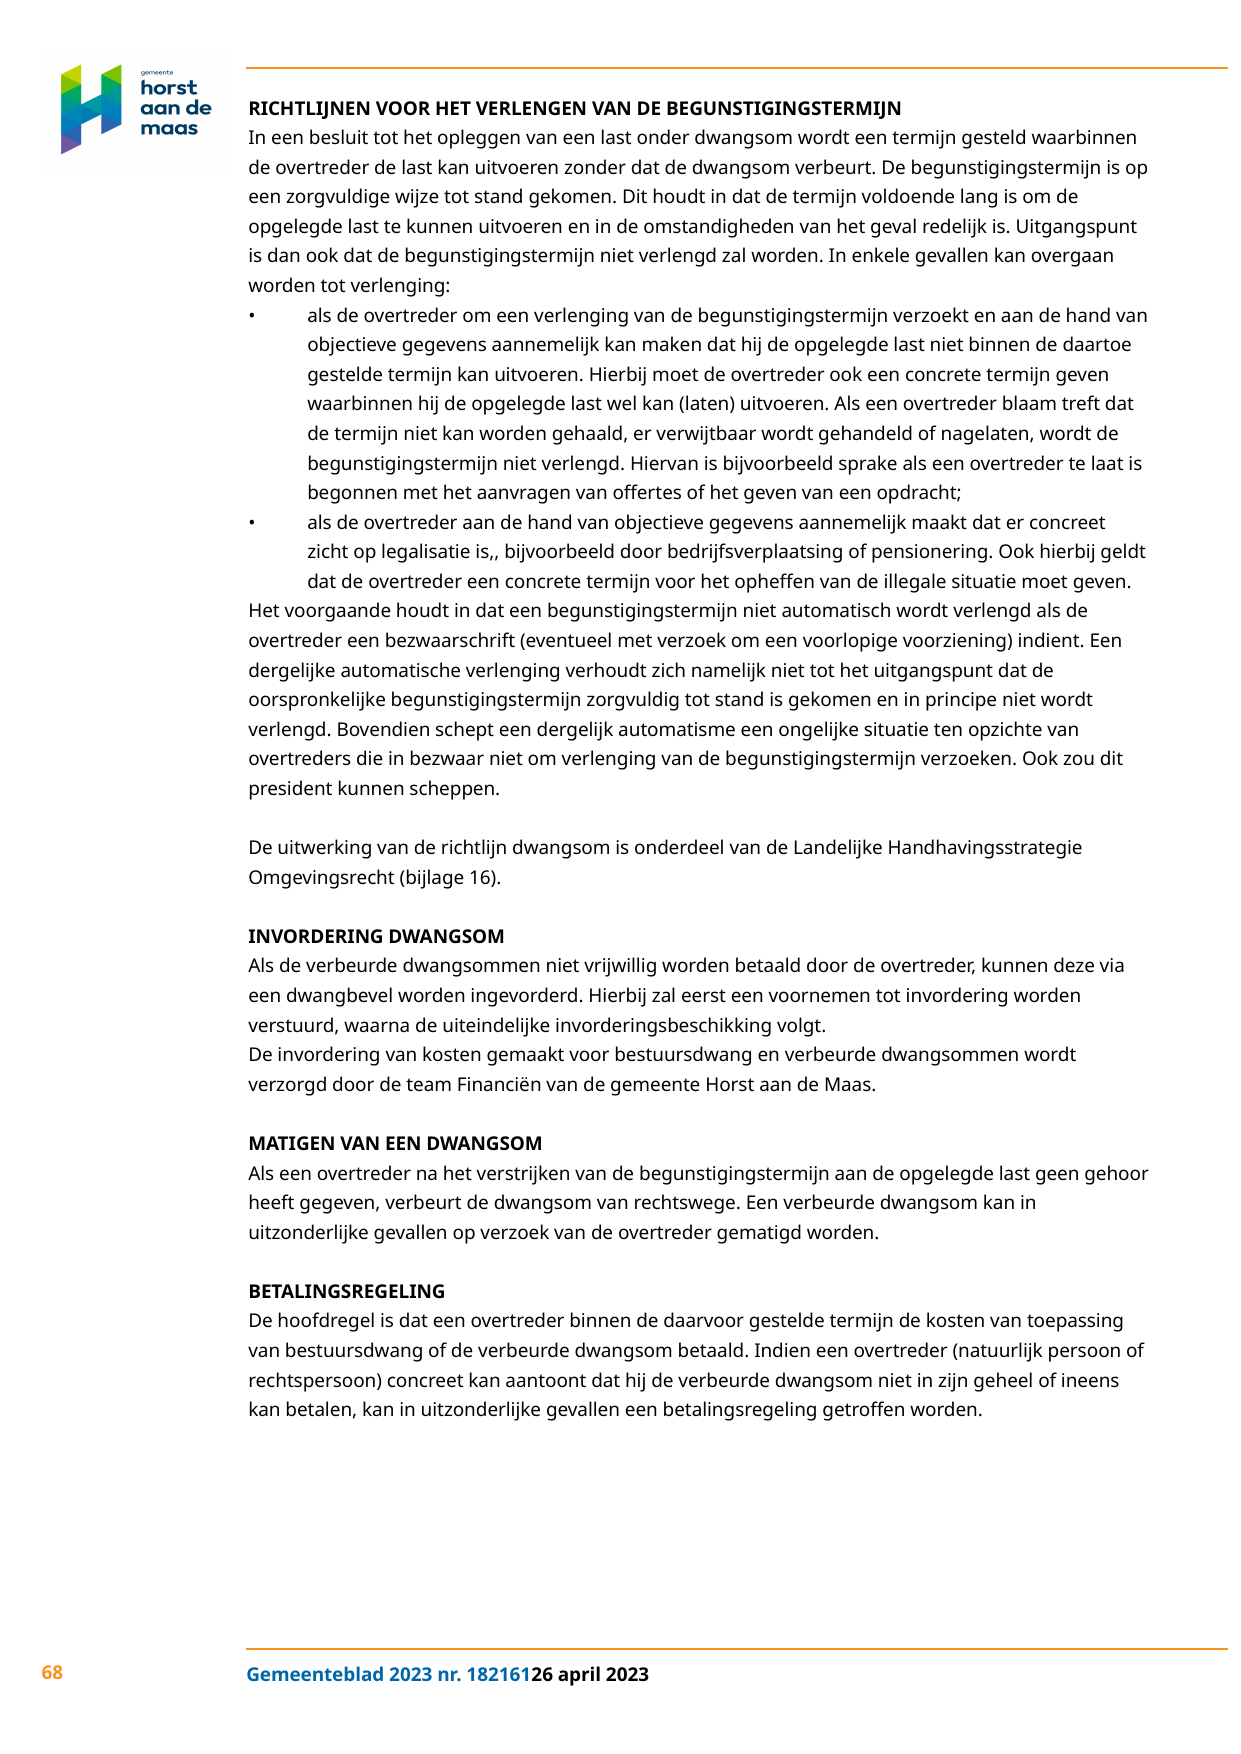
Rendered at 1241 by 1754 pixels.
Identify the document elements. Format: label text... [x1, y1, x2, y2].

picture [41, 47, 231, 172]
list als de overtreder om een verlenging van de begunstigingstermijn verzoekt en aan de hand van objectieve gegevens aannemelijk kan maken dat hij de opgelegde last niet binnen de daartoe gestelde termijn kan uitvoeren. Hierbij moet de overtreder ook een concrete termijn geven waarbinnen hij de opgelegde last wel kan (laten) uitvoeren. Als een overtreder blaam treft dat de termijn niet kan worden gehaald, er verwijtbaar wordt gehandeld of nagelaten, wordt de begunstigingstermijn niet verlengd. Hiervan is bijvoorbeeld sprake als een overtreder te laat is begonnen met het aanvragen van offertes of het geven van een opdracht; [248, 302, 1152, 505]
text INVORDERING DWANGSOM [248, 923, 1152, 949]
text De invordering van kosten gemaakt voor bestuursdwang en verbeurde dwangsommen wordt verzorgd door de team Financiën van de gemeente Horst aan de Maas. [248, 1041, 1152, 1097]
text BETALINGSREGELING [248, 1278, 1152, 1304]
text Het voorgaande houdt in dat een begunstigingstermijn niet automatisch wordt verlengd als de overtreder een bezwaarschrift (eventueel met verzoek om een voorlopige voorziening) indient. Een dergelijke automatische verlenging verhoudt zich namelijk niet tot het uitgangspunt dat de oorspronkelijke begunstigingstermijn zorgvuldig tot stand is gekomen en in principe niet wordt verlengd. Bovendien schept een dergelijk automatisme een ongelijke situatie ten opzichte van overtreders die in bezwaar niet om verlenging van de begunstigingstermijn verzoeken. Ook zou dit president kunnen scheppen. [248, 598, 1152, 801]
text RICHTLIJNEN VOOR HET VERLENGEN VAN DE BEGUNSTIGINGSTERMIJN [248, 95, 1152, 121]
text Als de verbeurde dwangsommen niet vrijwillig worden betaald door de overtreder, kunnen deze via een dwangbevel worden ingevorderd. Hierbij zal eerst een voornemen tot invordering worden verstuurd, waarna de uiteindelijke invorderingsbeschikking volgt. [248, 953, 1152, 1038]
text Als een overtreder na het verstrijken van de begunstigingstermijn aan de opgelegde last geen gehoor heeft gegeven, verbeurt de dwangsom van rechtswege. Een verbeurde dwangsom kan in uitzonderlijke gevallen op verzoek van de overtreder gematigd worden. [248, 1160, 1152, 1245]
text De hoofdregel is dat een overtreder binnen de daarvoor gestelde termijn de kosten van toepassing van bestuursdwang of de verbeurde dwangsom betaald. Indien een overtreder (natuurlijk persoon of rechtspersoon) concreet kan aantoont dat hij de verbeurde dwangsom niet in zijn geheel of ineens kan betalen, kan in uitzonderlijke gevallen een betalingsregeling getroffen worden. [248, 1308, 1152, 1422]
list als de overtreder aan de hand van objectieve gegevens aannemelijk maakt dat er concreet zicht op legalisatie is,, bijvoorbeeld door bedrijfsverplaatsing of pensionering. Ook hierbij geldt dat de overtreder een concrete termijn voor het opheffen van de illegale situatie moet geven. [248, 509, 1152, 594]
text In een besluit tot het opleggen van een last onder dwangsom wordt een termijn gesteld waarbinnen de overtreder de last kan uitvoeren zonder dat de dwangsom verbeurt. De begunstigingstermijn is op een zorgvuldige wijze tot stand gekomen. Dit houdt in dat de termijn voldoende lang is om de opgelegde last te kunnen uitvoeren en in de omstandigheden van het geval redelijk is. Uitgangspunt is dan ook dat de begunstigingstermijn niet verlengd zal worden. In enkele gevallen kan overgaan worden tot verlenging: [248, 124, 1152, 298]
text MATIGEN VAN EEN DWANGSOM [248, 1130, 1152, 1156]
text De uitwerking van de richtlijn dwangsom is onderdeel van de Landelijke Handhavingsstrategie Omgevingsrecht (bijlage 16). [248, 834, 1152, 890]
